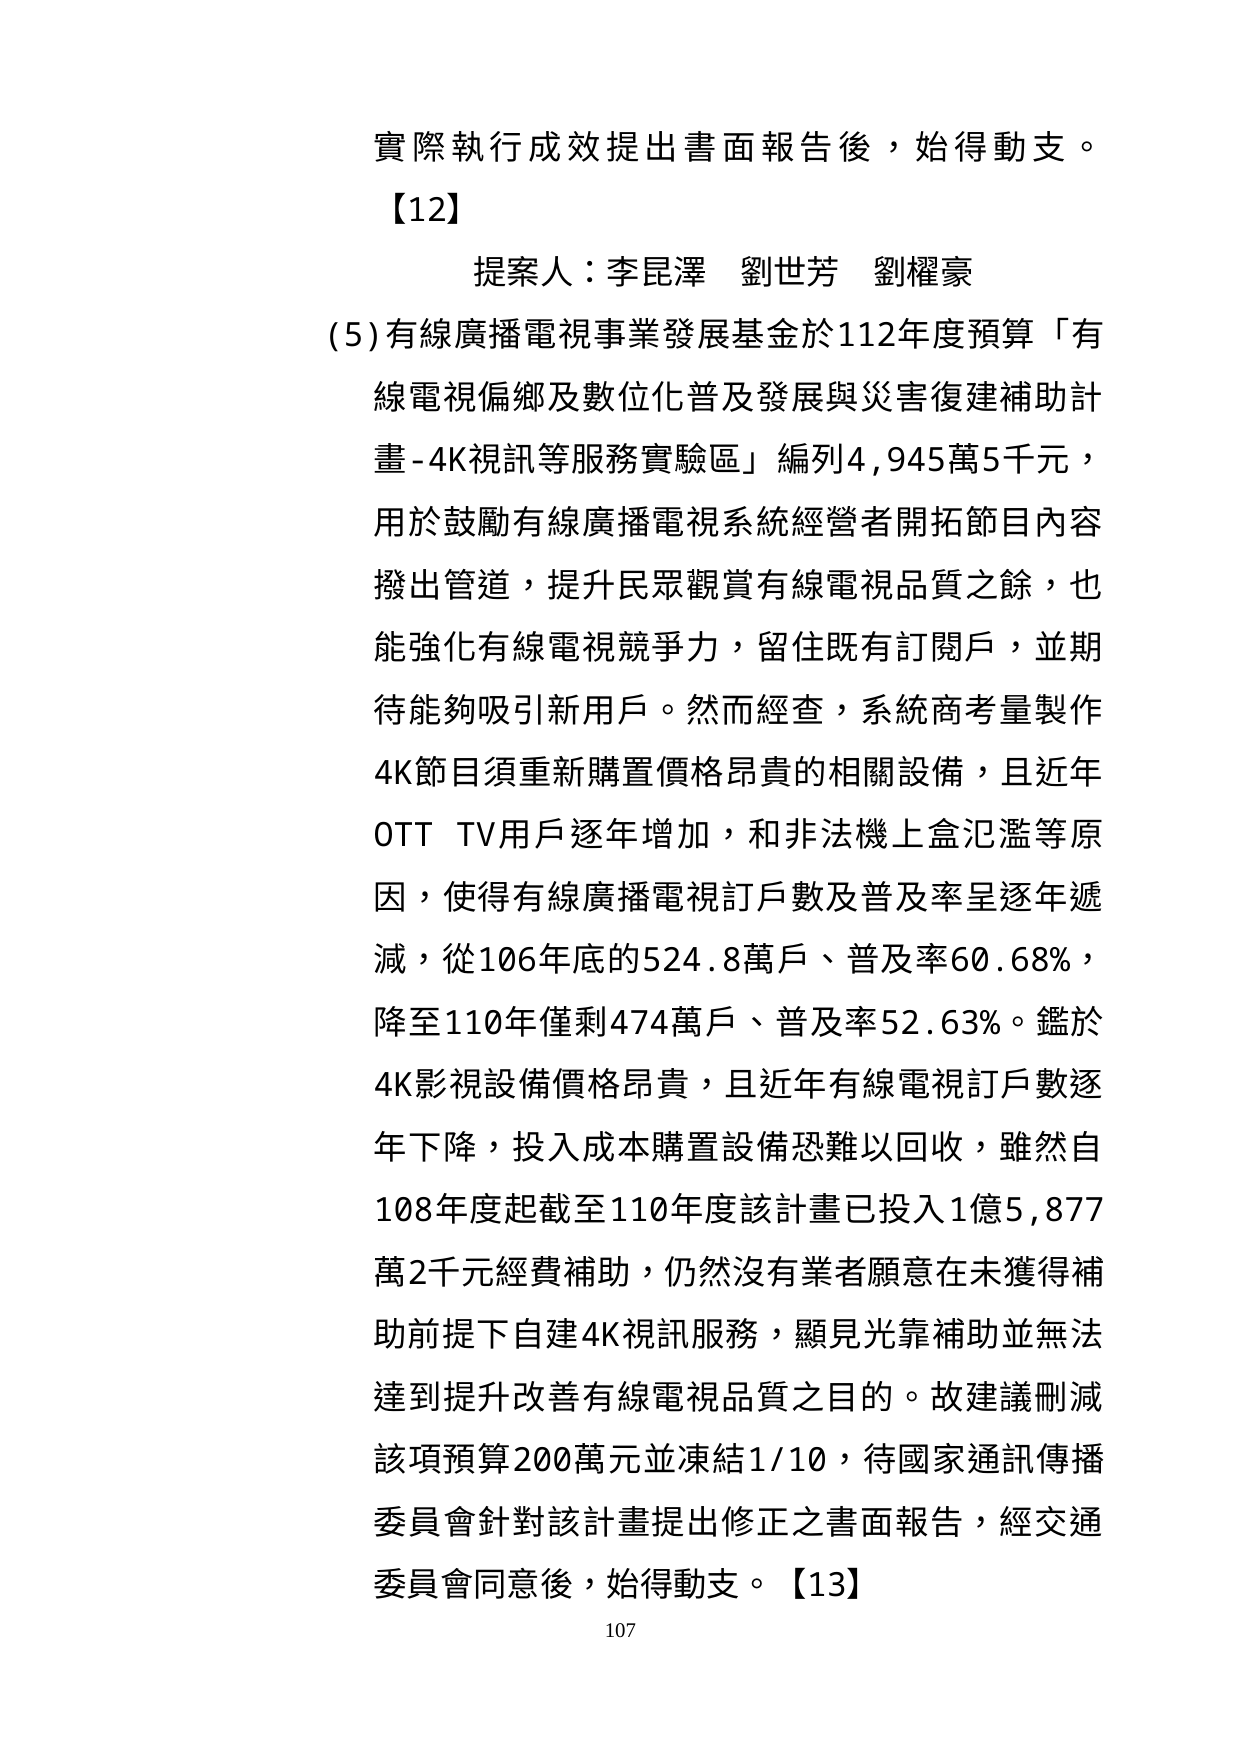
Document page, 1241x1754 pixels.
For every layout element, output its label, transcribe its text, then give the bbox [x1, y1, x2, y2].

subtitle 實際執行成效提出書面報告後，始得動支。【12】 [323, 103, 1104, 228]
subtitle (5)有線廣播電視事業發展基金於112年度預算「有線電視偏鄉及數位化普及發展與災害復建補助計畫-4K視訊等服務實驗區」編列4,945萬5千元，用於鼓勵有線廣播電視系統經營者開拓節目內容撥出管道，提升民眾觀賞有線電視品質之餘，也能強化有線電視競爭力，留住既有訂閱戶，並期待能夠吸引新用戶。然而經查，系統商考量製作4K節目須重新購置價格昂貴的相關設備，且近年OTT TV用戶逐年增加，和非法機上盒氾濫等原因，使得有線廣播電視訂戶數及普及率呈逐年遞減，從106年底的524.8萬戶、普及率60.68%，降至110年僅剩474萬戶、普及率52.63%。鑑於4K影視設備價格昂貴，且近年有線電視訂戶數逐年下降，投入成本購置設備恐難以回收，雖然自108年度起截至110年度該計畫已投入1億5,877萬2千元經費補助，仍然沒有業者願意在未獲得補助前提下自建4K視訊服務，顯見光靠補助並無法達到提升改善有線電視品質之目的。故建議刪減該項預算200萬元並凍結1/10，待國家通訊傳播委員會針對該計畫提出修正之書面報告，經交通委員會同意後，始得動支。【13】 [323, 291, 1104, 1603]
text 提案人：李昆澤 劉世芳 劉櫂豪 [473, 228, 1117, 291]
